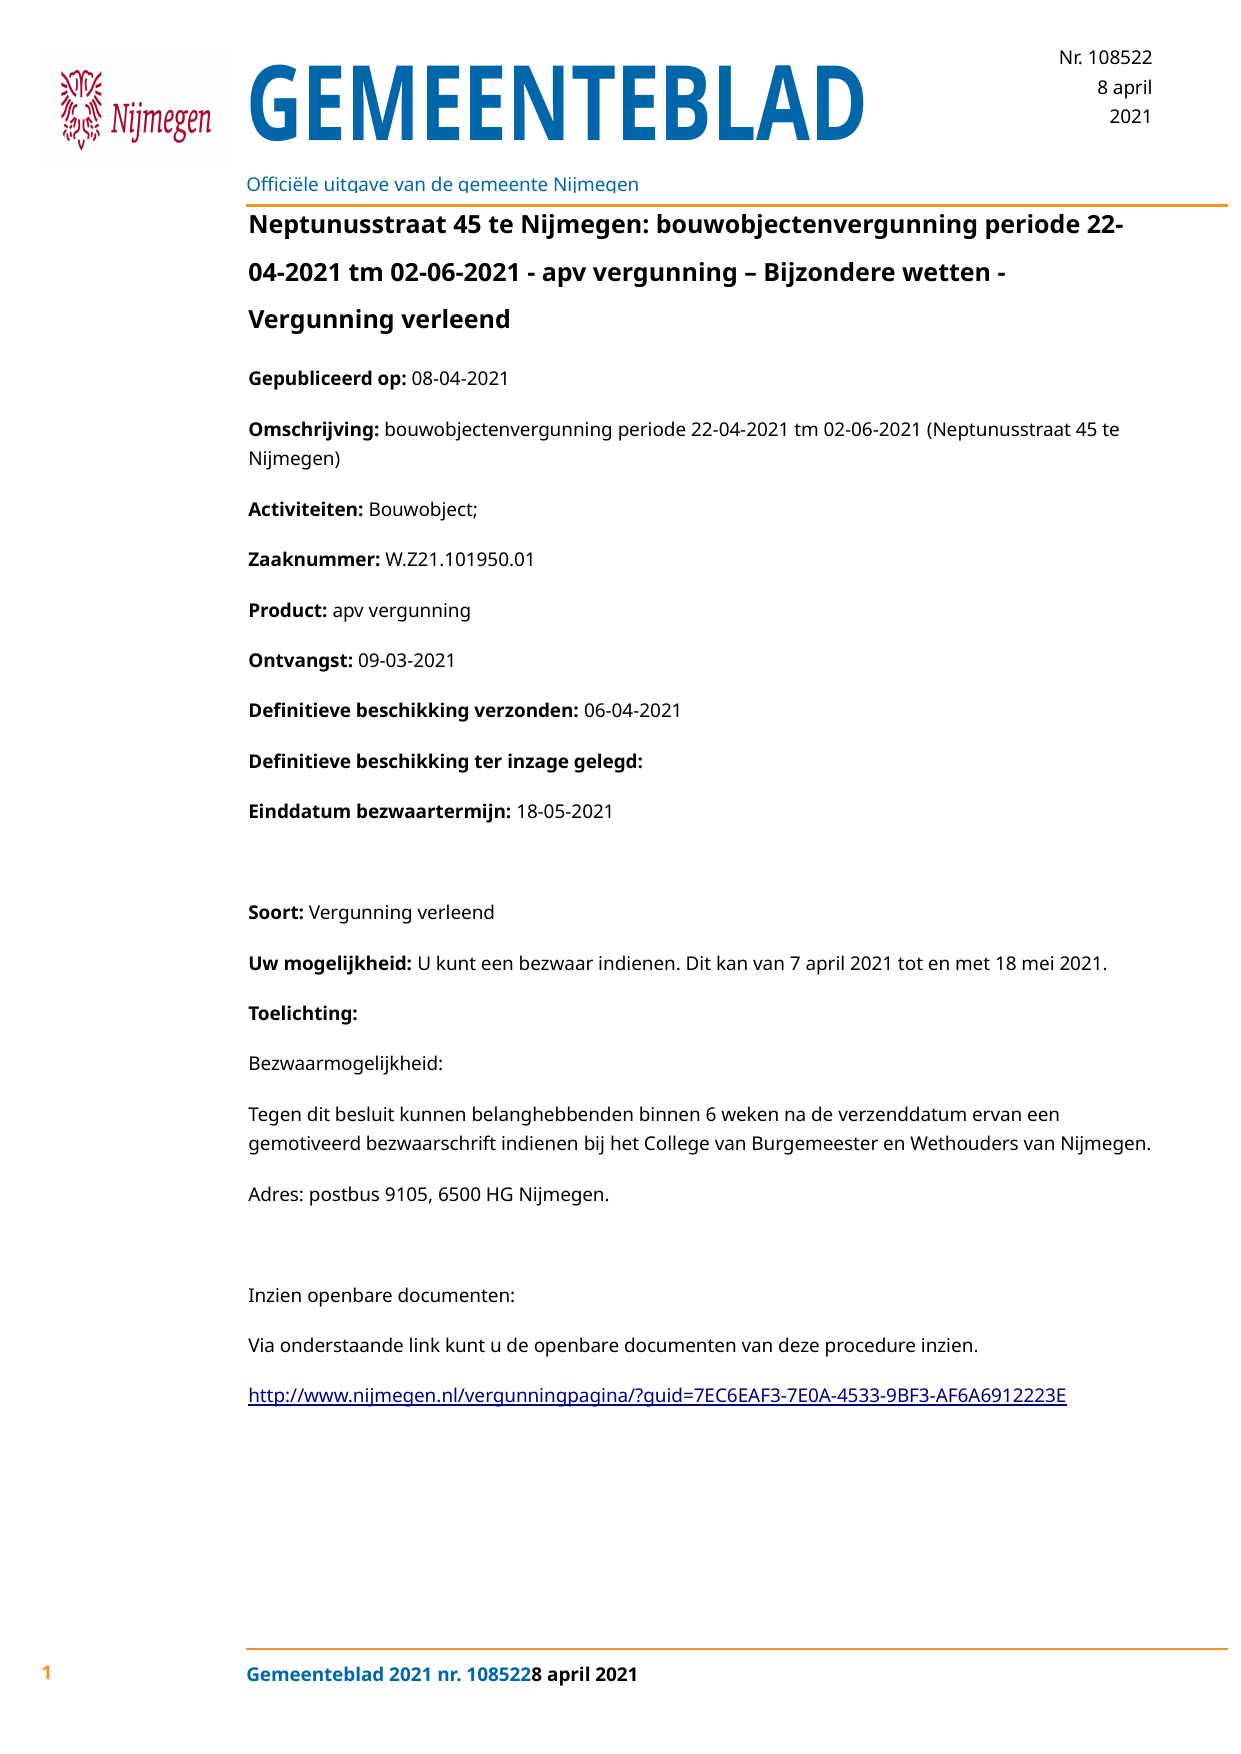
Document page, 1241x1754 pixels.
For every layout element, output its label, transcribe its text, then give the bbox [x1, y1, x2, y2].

text Adres: postbus 9105, 6500 HG Nijmegen. [248, 1181, 1152, 1207]
text http://www.nijmegen.nl/vergunningpagina/?guid=7EC6EAF3-7E0A-4533-9BF3-AF6A6912223E [248, 1383, 1152, 1408]
text Uw mogelijkheid: U kunt een bezwaar indienen. Dit kan van 7 april 2021 tot en met 18 mei 2021. [248, 950, 1152, 975]
text Tegen dit besluit kunnen belanghebbenden binnen 6 weken na de verzenddatum ervan een gemotiveerd bezwaarschrift indienen bij het College van Burgemeester en Wethouders van Nijmegen. [248, 1101, 1152, 1156]
text Einddatum bezwaartermijn: 18-05-2021 [248, 798, 1152, 824]
text Toelichting: [248, 1000, 1152, 1026]
picture [41, 47, 231, 172]
text Gepubliceerd op: 08-04-2021 [248, 366, 1152, 391]
text Definitieve beschikking ter inzage gelegd: [248, 748, 1152, 774]
text Zaaknummer: W.Z21.101950.01 [248, 546, 1152, 572]
text Neptunusstraat 45 te Nijmegen: bouwobjectenvergunning periode 22-04-2021 tm 02-06-2021 - apv vergunning – Bijzondere wetten - Vergunning verleend [248, 207, 1152, 336]
text Ontvangst: 09-03-2021 [248, 647, 1152, 673]
text Inzien openbare documenten: [248, 1282, 1152, 1307]
text Bezwaarmogelijkheid: [248, 1051, 1152, 1076]
text Activiteiten: Bouwobject; [248, 496, 1152, 522]
text Omschrijving: bouwobjectenvergunning periode 22-04-2021 tm 02-06-2021 (Neptunusstraat 45 te Nijmegen) [248, 416, 1152, 471]
text Definitieve beschikking verzonden: 06-04-2021 [248, 698, 1152, 723]
text Soort: Vergunning verleend [248, 899, 1152, 925]
text Product: apv vergunning [248, 597, 1152, 622]
text Via onderstaande link kunt u de openbare documenten van deze procedure inzien. [248, 1332, 1152, 1358]
